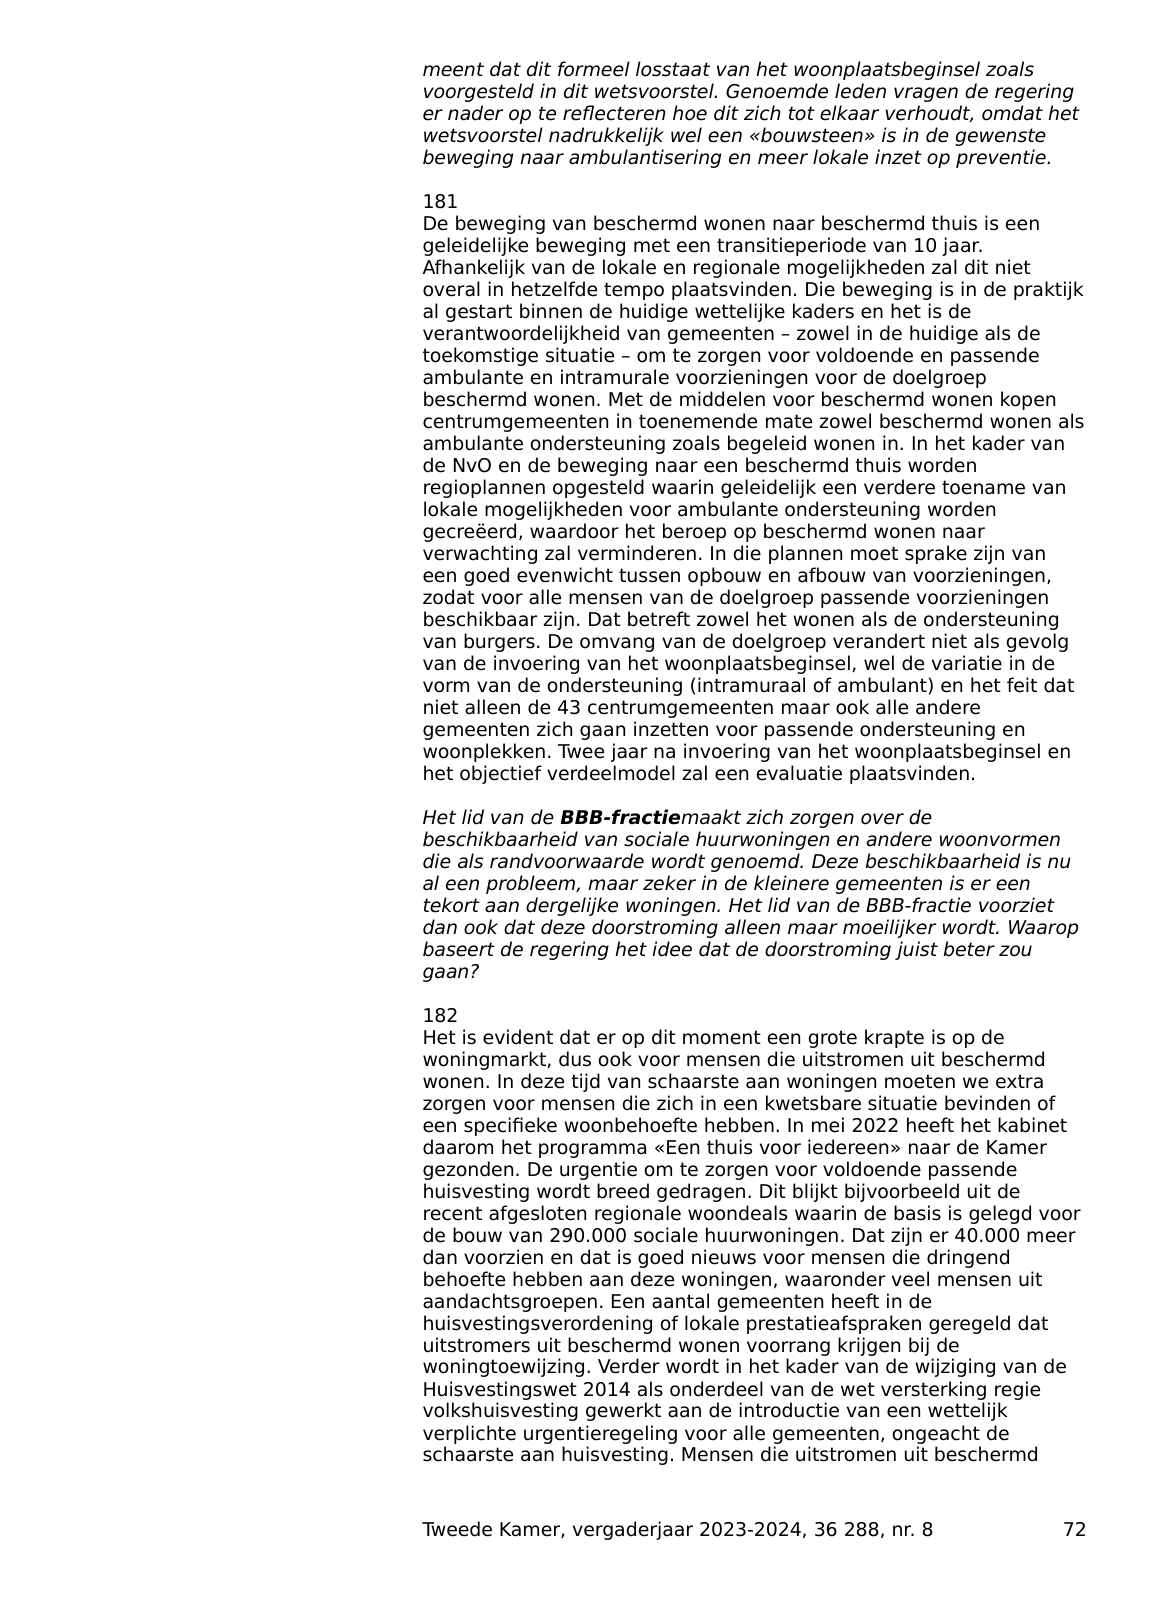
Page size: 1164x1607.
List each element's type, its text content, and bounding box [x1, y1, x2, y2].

text meent dat dit formeel losstaat van het woonplaatsbeginsel zoals voorgesteld in dit wetsvoorstel. Genoemde leden vragen de regering er nader op te reflecteren hoe dit zich tot elkaar verhoudt, omdat het wetsvoorstel nadrukkelijk wel een «bouwsteen» is in de gewenste beweging naar ambulantisering en meer lokale inzet op preventie. [422, 59, 1087, 169]
text Het lid van de BBB-fractiemaakt zich zorgen over de beschikbaarheid van sociale huurwoningen en andere woonvormen die als randvoorwaarde wordt genoemd. Deze beschikbaarheid is nu al een probleem, maar zeker in de kleinere gemeenten is er een tekort aan dergelijke woningen. Het lid van de BBB-fractie voorziet dan ook dat deze doorstroming alleen maar moeilijker wordt. Waarop baseert de regering het idee dat de doorstroming juist beter zou gaan? [422, 807, 1087, 983]
text 181 [422, 191, 1087, 213]
text 182 [422, 1005, 1087, 1027]
text De beweging van beschermd wonen naar beschermd thuis is een geleidelijke beweging met een transitieperiode van 10 jaar. Afhankelijk van de lokale en regionale mogelijkheden zal dit niet overal in hetzelfde tempo plaatsvinden. Die beweging is in de praktijk al gestart binnen de huidige wettelijke kaders en het is de verantwoordelijkheid van gemeenten – zowel in de huidige als de toekomstige situatie – om te zorgen voor voldoende en passende ambulante en intramurale voorzieningen voor de doelgroep beschermd wonen. Met de middelen voor beschermd wonen kopen centrumgemeenten in toenemende mate zowel beschermd wonen als ambulante ondersteuning zoals begeleid wonen in. In het kader van de NvO en de beweging naar een beschermd thuis worden regioplannen opgesteld waarin geleidelijk een verdere toename van lokale mogelijkheden voor ambulante ondersteuning worden gecreëerd, waardoor het beroep op beschermd wonen naar verwachting zal verminderen. In die plannen moet sprake zijn van een goed evenwicht tussen opbouw en afbouw van voorzieningen, zodat voor alle mensen van de doelgroep passende voorzieningen beschikbaar zijn. Dat betreft zowel het wonen als de ondersteuning van burgers. De omvang van de doelgroep verandert niet als gevolg van de invoering van het woonplaatsbeginsel, wel de variatie in de vorm van de ondersteuning (intramuraal of ambulant) en het feit dat niet alleen de 43 centrumgemeenten maar ook alle andere gemeenten zich gaan inzetten voor passende ondersteuning en woonplekken. Twee jaar na invoering van het woonplaatsbeginsel en het objectief verdeelmodel zal een evaluatie plaatsvinden. [422, 213, 1087, 784]
text Het is evident dat er op dit moment een grote krapte is op de woningmarkt, dus ook voor mensen die uitstromen uit beschermd wonen. In deze tijd van schaarste aan woningen moeten we extra zorgen voor mensen die zich in een kwetsbare situatie bevinden of een specifieke woonbehoefte hebben. In mei 2022 heeft het kabinet daarom het programma «Een thuis voor iedereen» naar de Kamer gezonden. De urgentie om te zorgen voor voldoende passende huisvesting wordt breed gedragen. Dit blijkt bijvoorbeeld uit de recent afgesloten regionale woondeals waarin de basis is gelegd voor de bouw van 290.000 sociale huurwoningen. Dat zijn er 40.000 meer dan voorzien en dat is goed nieuws voor mensen die dringend behoefte hebben aan deze woningen, waaronder veel mensen uit aandachtsgroepen. Een aantal gemeenten heeft in de huisvestingsverordening of lokale prestatieafspraken geregeld dat uitstromers uit beschermd wonen voorrang krijgen bij de woningtoewijzing. Verder wordt in het kader van de wijziging van de Huisvestingswet 2014 als onderdeel van de wet versterking regie volkshuisvesting gewerkt aan de introductie van een wettelijk verplichte urgentieregeling voor alle gemeenten, ongeacht de schaarste aan huisvesting. Mensen die uitstromen uit beschermd [422, 1027, 1087, 1466]
